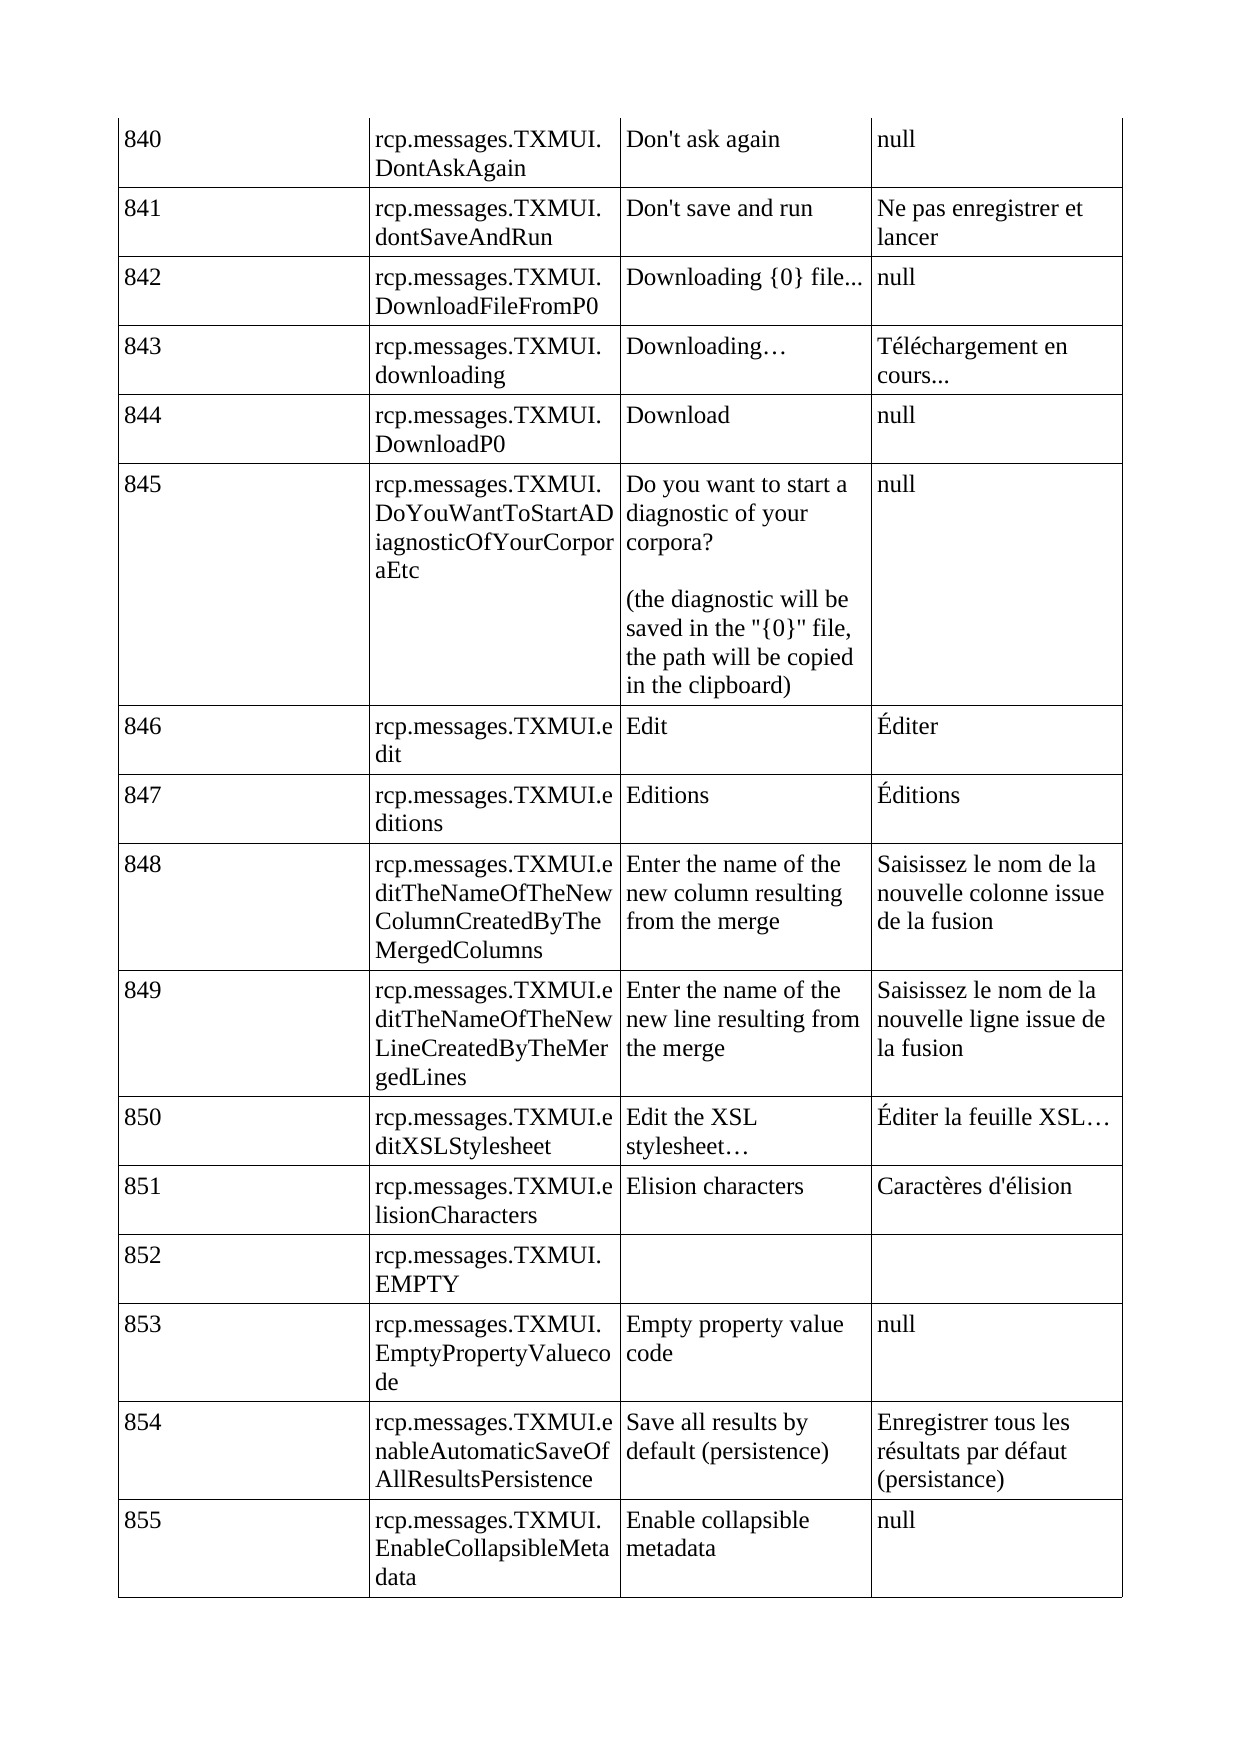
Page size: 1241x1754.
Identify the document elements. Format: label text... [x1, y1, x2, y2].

table_cell Enable collapsible metadata [621, 1500, 871, 1597]
table_cell Don't ask again [621, 118, 871, 187]
table_cell 846 [119, 706, 369, 774]
table_cell 852 [119, 1235, 369, 1303]
table_cell rcp.messages.TXMUI.DoYouWantToStartADiagnosticOfYourCorporaEtc [370, 464, 620, 705]
table_cell rcp.messages.TXMUI.edit [370, 706, 620, 774]
table_cell 840 [119, 118, 369, 187]
table_cell null [872, 1500, 1122, 1597]
table_cell 850 [119, 1097, 369, 1165]
table_cell Ne pas enregistrer et lancer [872, 188, 1122, 256]
table_cell Saisissez le nom de la nouvelle colonne issue de la fusion [872, 844, 1122, 970]
table_cell 851 [119, 1166, 369, 1234]
table_cell Elision characters [621, 1166, 871, 1234]
table_cell rcp.messages.TXMUI.EmptyPropertyValuecode [370, 1304, 620, 1401]
table_cell rcp.messages.TXMUI.downloading [370, 326, 620, 394]
table_cell Téléchargement en cours... [872, 326, 1122, 394]
table_cell Empty property value code [621, 1304, 871, 1401]
table_cell null [872, 1304, 1122, 1401]
table_cell Save all results by default (persistence) [621, 1402, 871, 1499]
table_cell rcp.messages.TXMUI.dontSaveAndRun [370, 188, 620, 256]
table_cell 855 [119, 1500, 369, 1597]
table_cell Enter the name of the new line resulting from the merge [621, 971, 871, 1096]
table_cell Downloading {0} file... [621, 257, 871, 325]
table_cell rcp.messages.TXMUI.DontAskAgain [370, 118, 620, 187]
table_cell null [872, 118, 1122, 187]
table_cell rcp.messages.TXMUI.editTheNameOfTheNewColumnCreatedByTheMergedColumns [370, 844, 620, 970]
table_cell Edit [621, 706, 871, 774]
table_cell Enter the name of the new column resulting from the merge [621, 844, 871, 970]
table_cell Don't save and run [621, 188, 871, 256]
table_cell rcp.messages.TXMUI.EMPTY [370, 1235, 620, 1303]
table_cell Download [621, 395, 871, 463]
table_cell 842 [119, 257, 369, 325]
table_cell 843 [119, 326, 369, 394]
table_cell null [872, 464, 1122, 705]
table_cell Éditer la feuille XSL… [872, 1097, 1122, 1165]
table_cell null [872, 395, 1122, 463]
table_cell null [872, 257, 1122, 325]
table_cell 854 [119, 1402, 369, 1499]
table_cell Edit the XSL stylesheet… [621, 1097, 871, 1165]
table_cell Editions [621, 775, 871, 843]
table_cell 849 [119, 971, 369, 1096]
table_cell 847 [119, 775, 369, 843]
table_cell Do you want to start a diagnostic of your corpora? (the diagnostic will be saved in the ''{0}'' file, the path will be copied in the clipboard) [621, 464, 871, 705]
table_cell rcp.messages.TXMUI.EnableCollapsibleMetadata [370, 1500, 620, 1597]
table_cell rcp.messages.TXMUI.editXSLStylesheet [370, 1097, 620, 1165]
table_cell rcp.messages.TXMUI.enableAutomaticSaveOfAllResultsPersistence [370, 1402, 620, 1499]
table_cell 848 [119, 844, 369, 970]
table_cell 841 [119, 188, 369, 256]
table_cell rcp.messages.TXMUI.elisionCharacters [370, 1166, 620, 1234]
table_cell Saisissez le nom de la nouvelle ligne issue de la fusion [872, 971, 1122, 1096]
table_cell Caractères d'élision [872, 1166, 1122, 1234]
table_cell 845 [119, 464, 369, 705]
table_cell Enregistrer tous les résultats par défaut (persistance) [872, 1402, 1122, 1499]
table_cell 853 [119, 1304, 369, 1401]
table_cell rcp.messages.TXMUI.editions [370, 775, 620, 843]
table_cell rcp.messages.TXMUI.editTheNameOfTheNewLineCreatedByTheMergedLines [370, 971, 620, 1096]
table_cell Éditer [872, 706, 1122, 774]
table_cell [872, 1235, 1122, 1303]
table_cell Éditions [872, 775, 1122, 843]
table_cell 844 [119, 395, 369, 463]
table_cell rcp.messages.TXMUI.DownloadFileFromP0 [370, 257, 620, 325]
table_cell [621, 1235, 871, 1303]
table_cell rcp.messages.TXMUI.DownloadP0 [370, 395, 620, 463]
table_cell Downloading… [621, 326, 871, 394]
